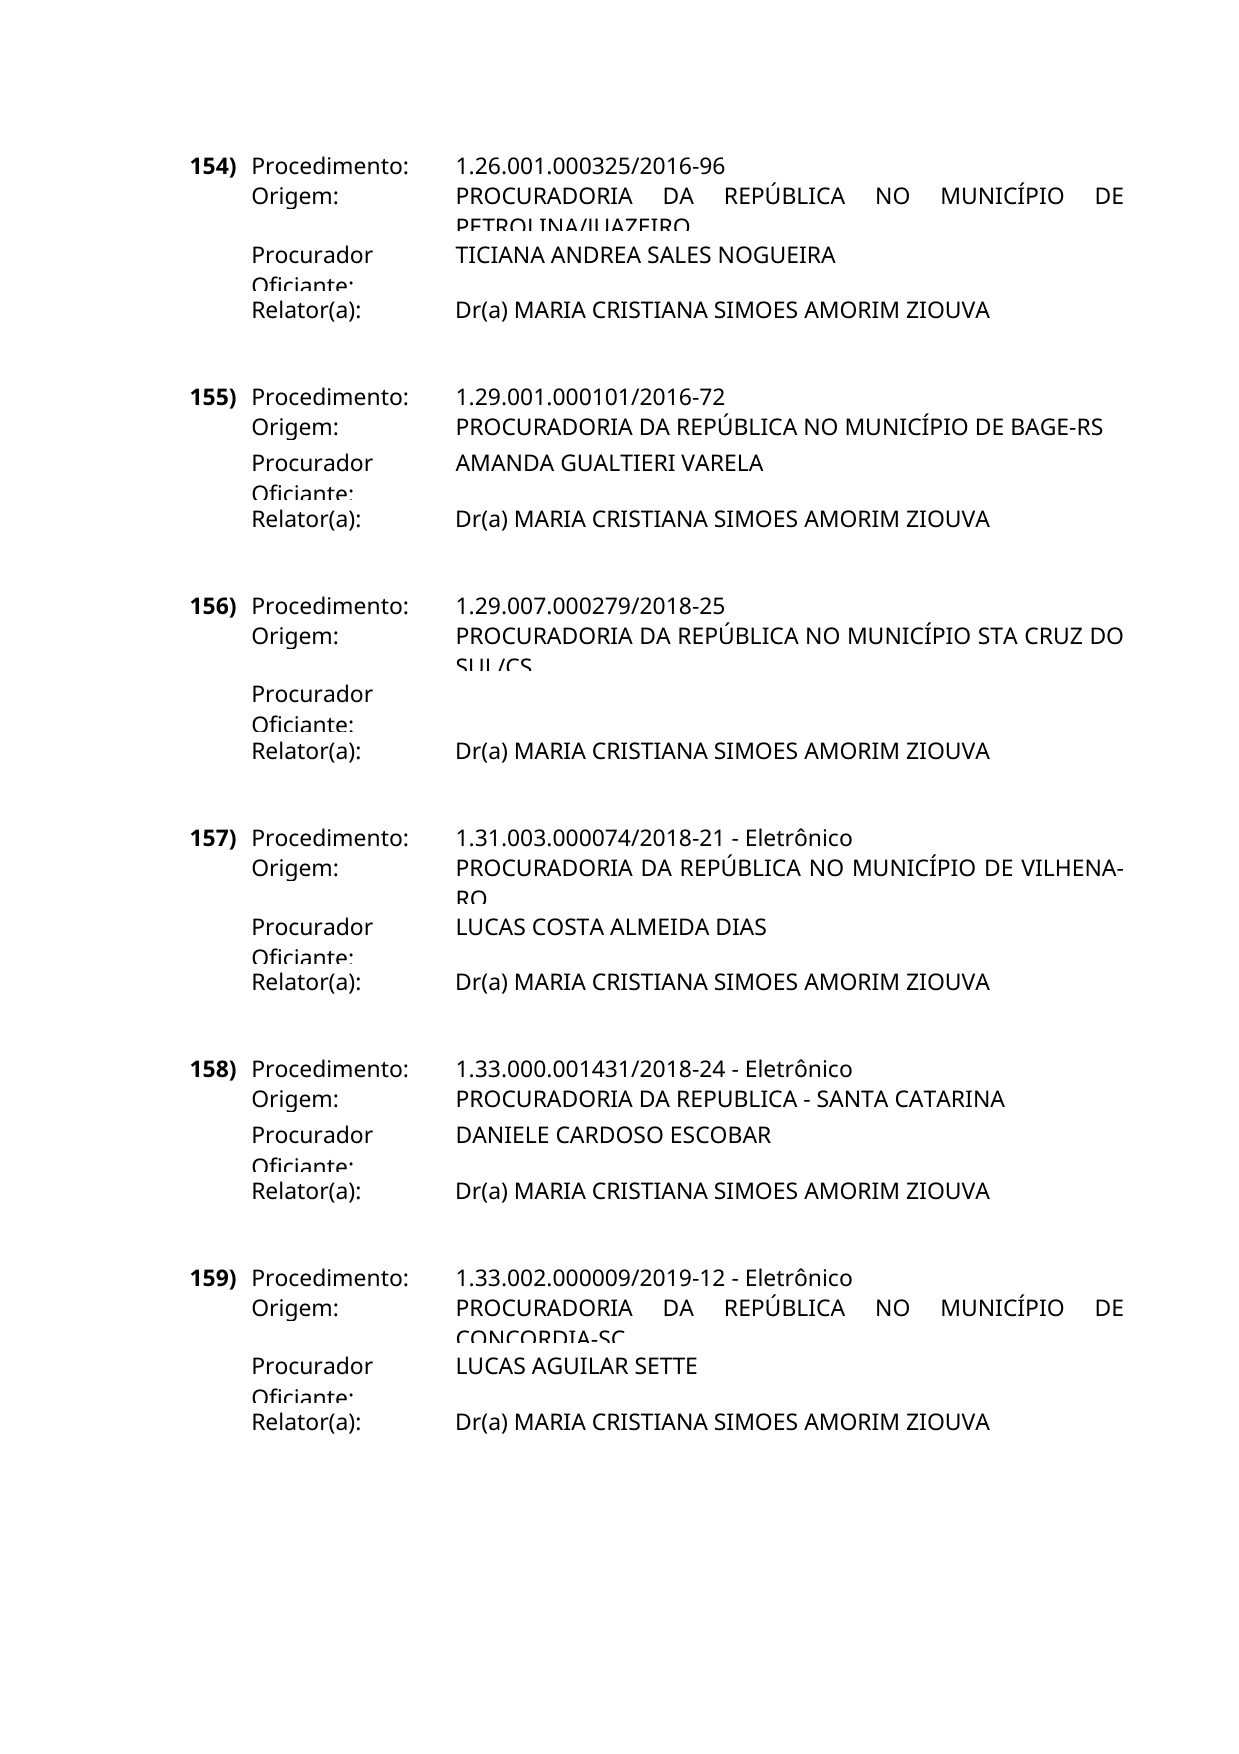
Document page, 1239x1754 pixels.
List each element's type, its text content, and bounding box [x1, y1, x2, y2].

table_cell [0, 440, 189, 447]
table_cell Procurador Oficiante: [251, 678, 455, 732]
table_cell [189, 1350, 251, 1401]
table_cell 1.29.007.000279/2018-25 [455, 590, 1124, 618]
table_cell 159) [189, 1262, 251, 1290]
table_cell [189, 294, 251, 324]
table_cell [251, 648, 455, 671]
table_cell [1125, 1343, 1239, 1350]
table_header Dr(a) MARIA CRISTIANA SIMOES AMORIM ZIOUVA [455, 294, 1122, 323]
table_header [189, 0, 251, 150]
table_cell [251, 671, 455, 678]
table_cell [0, 533, 189, 589]
table_cell PROCURADORIA DA REPÚBLICA NO MUNICÍPIO STA CRUZ DO SUL/CS [455, 620, 1124, 671]
table_cell [189, 1320, 251, 1343]
table_cell [1125, 503, 1239, 533]
table_cell [1125, 447, 1239, 498]
table_cell [0, 209, 189, 231]
table_header Relator(a): [251, 966, 455, 995]
table_cell [189, 996, 251, 1053]
table_cell [189, 1205, 251, 1262]
table_cell LUCAS COSTA ALMEIDA DIAS [455, 911, 1124, 962]
table_cell [1125, 1083, 1239, 1112]
table_cell [189, 671, 251, 678]
table_cell Procurador Oficiante: [251, 1350, 455, 1403]
table_cell [189, 209, 251, 231]
table_header Dr(a) MARIA CRISTIANA SIMOES AMORIM ZIOUVA [455, 1406, 1122, 1434]
table_cell [189, 852, 251, 881]
table_cell [1125, 1175, 1239, 1205]
table_cell [189, 1406, 251, 1436]
table_cell [0, 1292, 189, 1320]
table_cell [189, 1119, 251, 1170]
table_cell [455, 231, 1124, 238]
table_cell [189, 1083, 251, 1112]
table_cell [1125, 648, 1239, 671]
table_cell [0, 911, 189, 962]
table_cell 157) [189, 822, 251, 851]
table_cell PROCURADORIA DA REPÚBLICA NO MUNICÍPIO DE BAGE-RS [455, 411, 1124, 439]
table_cell Origem: [251, 1083, 455, 1112]
table_cell [0, 180, 189, 208]
table_cell [455, 533, 1124, 589]
table_cell [1125, 1262, 1239, 1290]
table_cell [251, 231, 455, 238]
table_cell 155) [189, 381, 251, 409]
table_cell [189, 1292, 251, 1320]
table_cell 156) [189, 590, 251, 618]
table_cell PROCURADORIA DA REPÚBLICA NO MUNICÍPIO DE CONCORDIA-SC [455, 1292, 1124, 1343]
table_cell [1125, 996, 1239, 1053]
table_cell [0, 150, 189, 178]
table_cell [0, 324, 189, 381]
table_cell [0, 1112, 189, 1119]
table_cell [0, 1119, 189, 1170]
table_header Relator(a): [251, 1175, 455, 1203]
table_cell [1125, 1205, 1239, 1262]
table_cell [1125, 411, 1239, 439]
table_cell [251, 209, 455, 231]
table_cell [0, 620, 189, 648]
table_cell [0, 648, 189, 671]
table_cell 1.26.001.000325/2016-96 [455, 150, 1124, 178]
table_cell [189, 735, 251, 765]
table_cell [189, 411, 251, 439]
table_cell [1125, 231, 1239, 238]
table_cell [251, 1205, 455, 1262]
table_cell [251, 440, 455, 447]
table_cell [189, 678, 251, 732]
table_cell 1.33.002.000009/2019-12 - Eletrônico [455, 1262, 1124, 1290]
table_header Dr(a) MARIA CRISTIANA SIMOES AMORIM ZIOUVA [455, 503, 1122, 531]
table_cell [0, 735, 189, 765]
table_cell LUCAS AGUILAR SETTE [455, 1350, 1124, 1401]
table_cell [0, 1320, 189, 1343]
table_cell [1125, 966, 1239, 996]
table_cell [0, 765, 189, 822]
table_cell Procedimento: [251, 150, 455, 178]
table_cell [0, 852, 189, 881]
table_cell PROCURADORIA DA REPUBLICA - SANTA CATARINA [455, 1083, 1124, 1112]
table_cell Origem: [251, 852, 455, 881]
table_cell [189, 503, 251, 533]
table_cell [0, 881, 189, 903]
table_cell [0, 966, 189, 996]
table_cell [189, 765, 251, 822]
table_cell [1125, 765, 1239, 822]
table_cell [0, 671, 189, 678]
table_header [0, 0, 189, 150]
table_cell 1.33.000.001431/2018-24 - Eletrônico [455, 1053, 1124, 1082]
table_cell [189, 180, 251, 208]
table_cell [0, 1262, 189, 1290]
table_cell [1125, 533, 1239, 589]
table_cell [1125, 678, 1239, 732]
table_cell Procurador Oficiante: [251, 447, 455, 499]
table_cell [1125, 209, 1239, 231]
table_cell [189, 324, 251, 381]
table_cell [1125, 180, 1239, 208]
table_cell PROCURADORIA DA REPÚBLICA NO MUNICÍPIO DE PETROLINA/JUAZEIRO [455, 180, 1124, 231]
table_cell [1125, 620, 1239, 648]
table_cell [455, 903, 1124, 911]
table_cell [1125, 1112, 1239, 1119]
table_cell Procedimento: [251, 590, 455, 618]
table_cell [0, 1083, 189, 1112]
table_cell [189, 911, 251, 962]
table_cell Procedimento: [251, 381, 455, 409]
table_cell [455, 440, 1124, 447]
table_cell [251, 1343, 455, 1350]
table_cell Procurador Oficiante: [251, 1119, 455, 1172]
table_cell [1125, 852, 1239, 881]
table_cell [251, 533, 455, 589]
table_cell [251, 881, 455, 903]
table_cell [1125, 381, 1239, 409]
table_cell [1125, 1119, 1239, 1170]
table_cell [0, 294, 189, 324]
table_cell [189, 620, 251, 648]
table_cell [1125, 239, 1239, 289]
table_cell Procurador Oficiante: [251, 911, 455, 963]
table_cell [189, 648, 251, 671]
table_cell [1125, 1292, 1239, 1320]
table_cell AMANDA GUALTIERI VARELA [455, 447, 1124, 498]
table_cell [251, 1320, 455, 1343]
table_cell [0, 678, 189, 732]
table_header [455, 0, 1124, 150]
table_cell [189, 1112, 251, 1119]
table_header Dr(a) MARIA CRISTIANA SIMOES AMORIM ZIOUVA [455, 1175, 1122, 1203]
table_cell [0, 1343, 189, 1350]
table_cell [455, 1112, 1124, 1119]
table_cell [0, 822, 189, 851]
table_cell [1125, 1406, 1239, 1436]
table_cell [251, 903, 455, 911]
table_cell [1125, 903, 1239, 911]
table_cell 1.31.003.000074/2018-21 - Eletrônico [455, 822, 1124, 851]
table_cell [1125, 440, 1239, 447]
table_cell [189, 231, 251, 238]
table_cell 1.29.001.000101/2016-72 [455, 381, 1124, 409]
table_cell [189, 447, 251, 498]
table_header Relator(a): [251, 735, 455, 764]
table_cell [0, 1053, 189, 1082]
table_cell [189, 239, 251, 289]
table_cell [1125, 324, 1239, 381]
table_cell [189, 966, 251, 996]
table_cell [0, 903, 189, 911]
table_cell Procurador Oficiante: [251, 239, 455, 291]
table_cell [1125, 911, 1239, 962]
table_cell [189, 533, 251, 589]
table_header [1125, 0, 1239, 150]
table_cell [1125, 822, 1239, 851]
table_cell Origem: [251, 620, 455, 648]
table_cell [0, 1175, 189, 1205]
table_cell [0, 590, 189, 618]
table_cell [189, 1175, 251, 1205]
table_cell [189, 440, 251, 447]
table_cell [1125, 671, 1239, 678]
table_cell [251, 996, 455, 1053]
table_header Dr(a) MARIA CRISTIANA SIMOES AMORIM ZIOUVA [455, 966, 1122, 995]
table_cell [455, 678, 1124, 732]
table_cell [1125, 294, 1239, 324]
table_cell [251, 324, 455, 381]
table_cell [0, 239, 189, 289]
table_header Relator(a): [251, 503, 455, 531]
table_cell [0, 447, 189, 498]
table_header [251, 0, 455, 150]
table_cell [0, 411, 189, 439]
table_cell [1125, 1350, 1239, 1401]
table_cell [455, 1205, 1124, 1262]
table_cell [1125, 150, 1239, 178]
table_cell Procedimento: [251, 822, 455, 851]
table_cell [455, 324, 1124, 381]
table_cell [0, 1205, 189, 1262]
table_cell [455, 1343, 1124, 1350]
table_cell [455, 671, 1124, 678]
table_cell [1125, 735, 1239, 765]
table_cell [0, 996, 189, 1053]
table_cell Origem: [251, 180, 455, 208]
table_cell [455, 996, 1124, 1053]
table_cell Origem: [251, 411, 455, 439]
table_cell [0, 503, 189, 533]
table_cell PROCURADORIA DA REPÚBLICA NO MUNICÍPIO DE VILHENA-RO [455, 852, 1124, 903]
table_header Relator(a): [251, 294, 455, 323]
table_header Relator(a): [251, 1406, 455, 1434]
table_cell [189, 1343, 251, 1350]
table_cell [0, 1350, 189, 1401]
table_cell [0, 381, 189, 409]
table_cell [1125, 1320, 1239, 1343]
table_cell [251, 765, 455, 822]
table_cell [1125, 590, 1239, 618]
table_cell [189, 903, 251, 911]
table_cell [251, 1112, 455, 1119]
table_cell [455, 765, 1124, 822]
table_cell [0, 231, 189, 238]
table_cell [1125, 881, 1239, 903]
table_cell Procedimento: [251, 1262, 455, 1290]
table_header Dr(a) MARIA CRISTIANA SIMOES AMORIM ZIOUVA [455, 735, 1122, 764]
table_cell TICIANA ANDREA SALES NOGUEIRA [455, 239, 1124, 289]
table_cell [1125, 1053, 1239, 1082]
table_cell 158) [189, 1053, 251, 1082]
table_cell [0, 1406, 189, 1436]
table_cell Origem: [251, 1292, 455, 1320]
table_cell Procedimento: [251, 1053, 455, 1082]
table_cell 154) [189, 150, 251, 178]
table_cell DANIELE CARDOSO ESCOBAR [455, 1119, 1124, 1170]
table_cell [189, 881, 251, 903]
